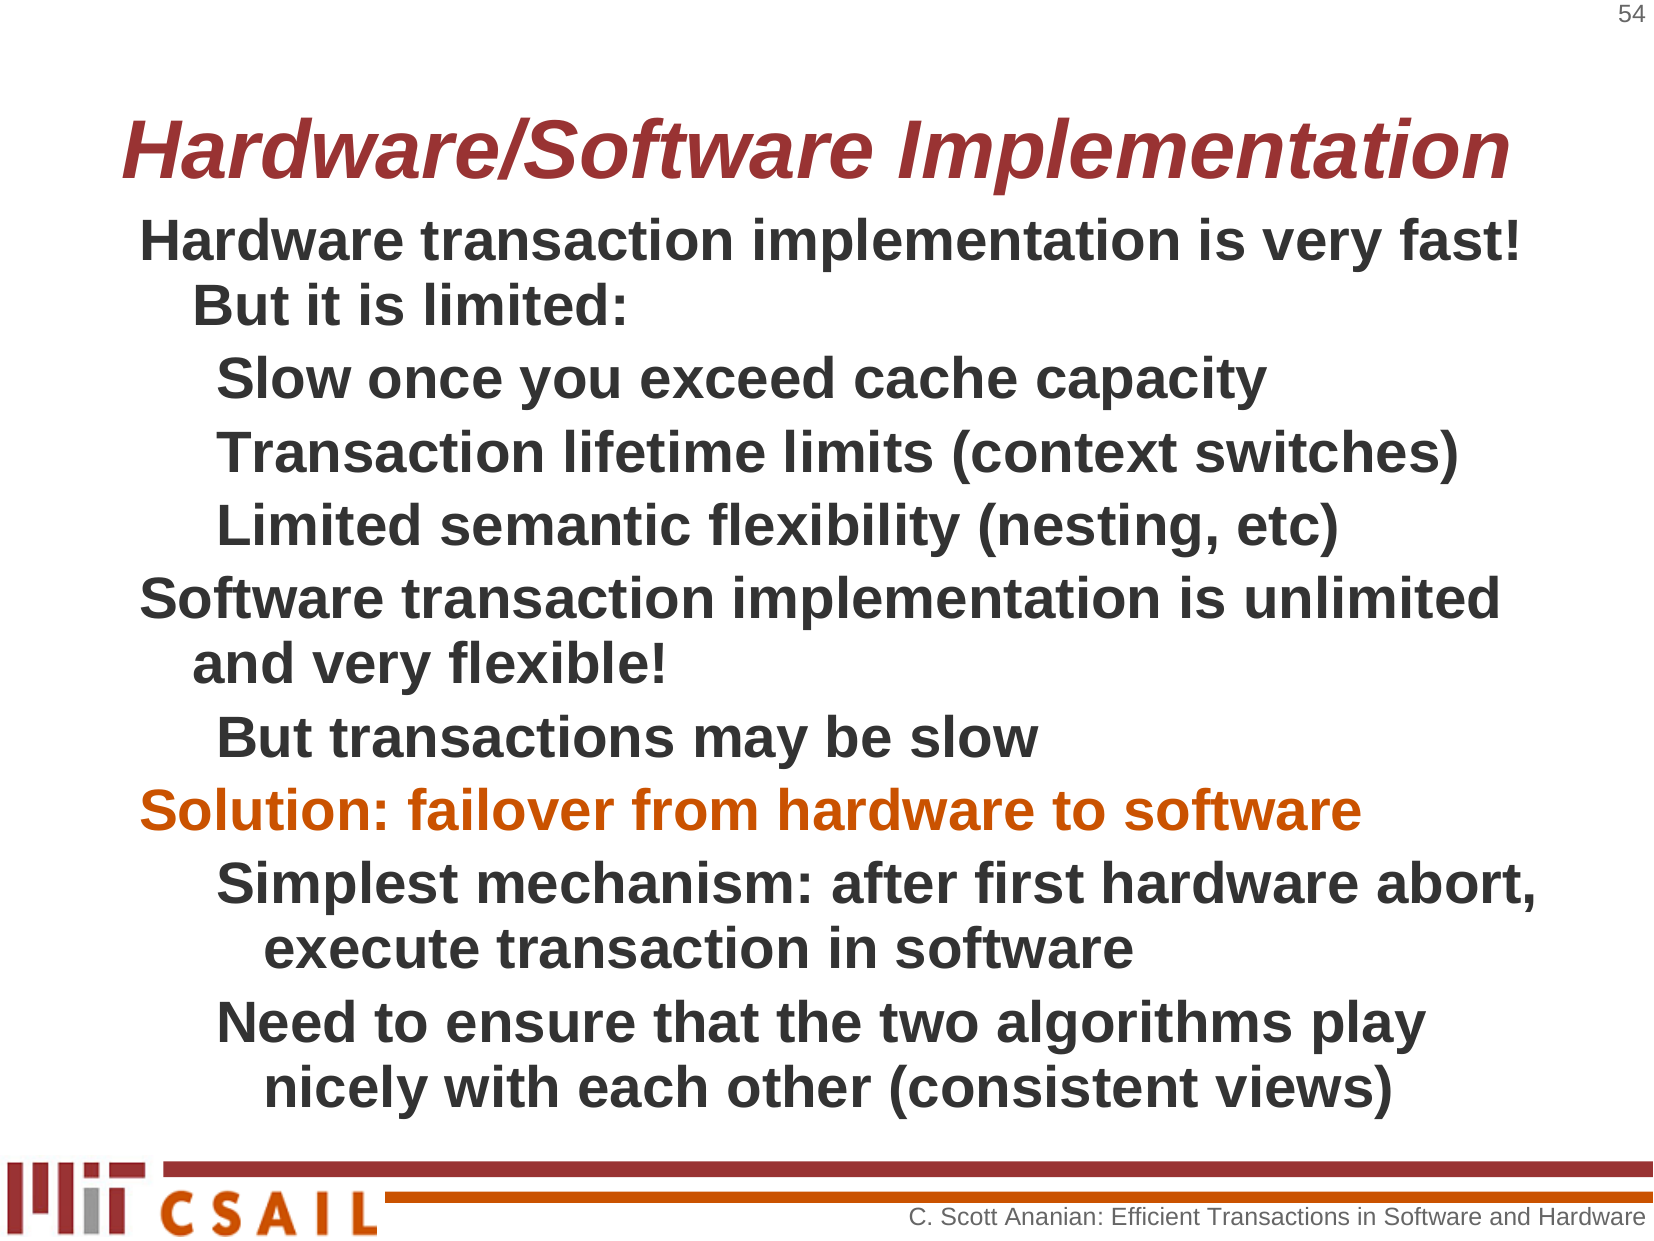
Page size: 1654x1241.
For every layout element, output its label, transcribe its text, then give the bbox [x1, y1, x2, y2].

list Hardware transaction implementation is very fast! But it is limited: Slow once you exceed cache capacity Transaction lifetime limits (context switches) Limited semantic flexibility (nesting, etc) Software transaction implementation is unlimited and very flexible! But transactions may be slow Solution: failover from hardware to software Simplest mechanism: after first hardware abort, execute transaction in software Need to ensure that the two algorithms play nicely with each other (consistent views) [121, 207, 1561, 1196]
title Hardware/Software Implementation [121, 46, 1534, 207]
picture [0, 1155, 377, 1237]
